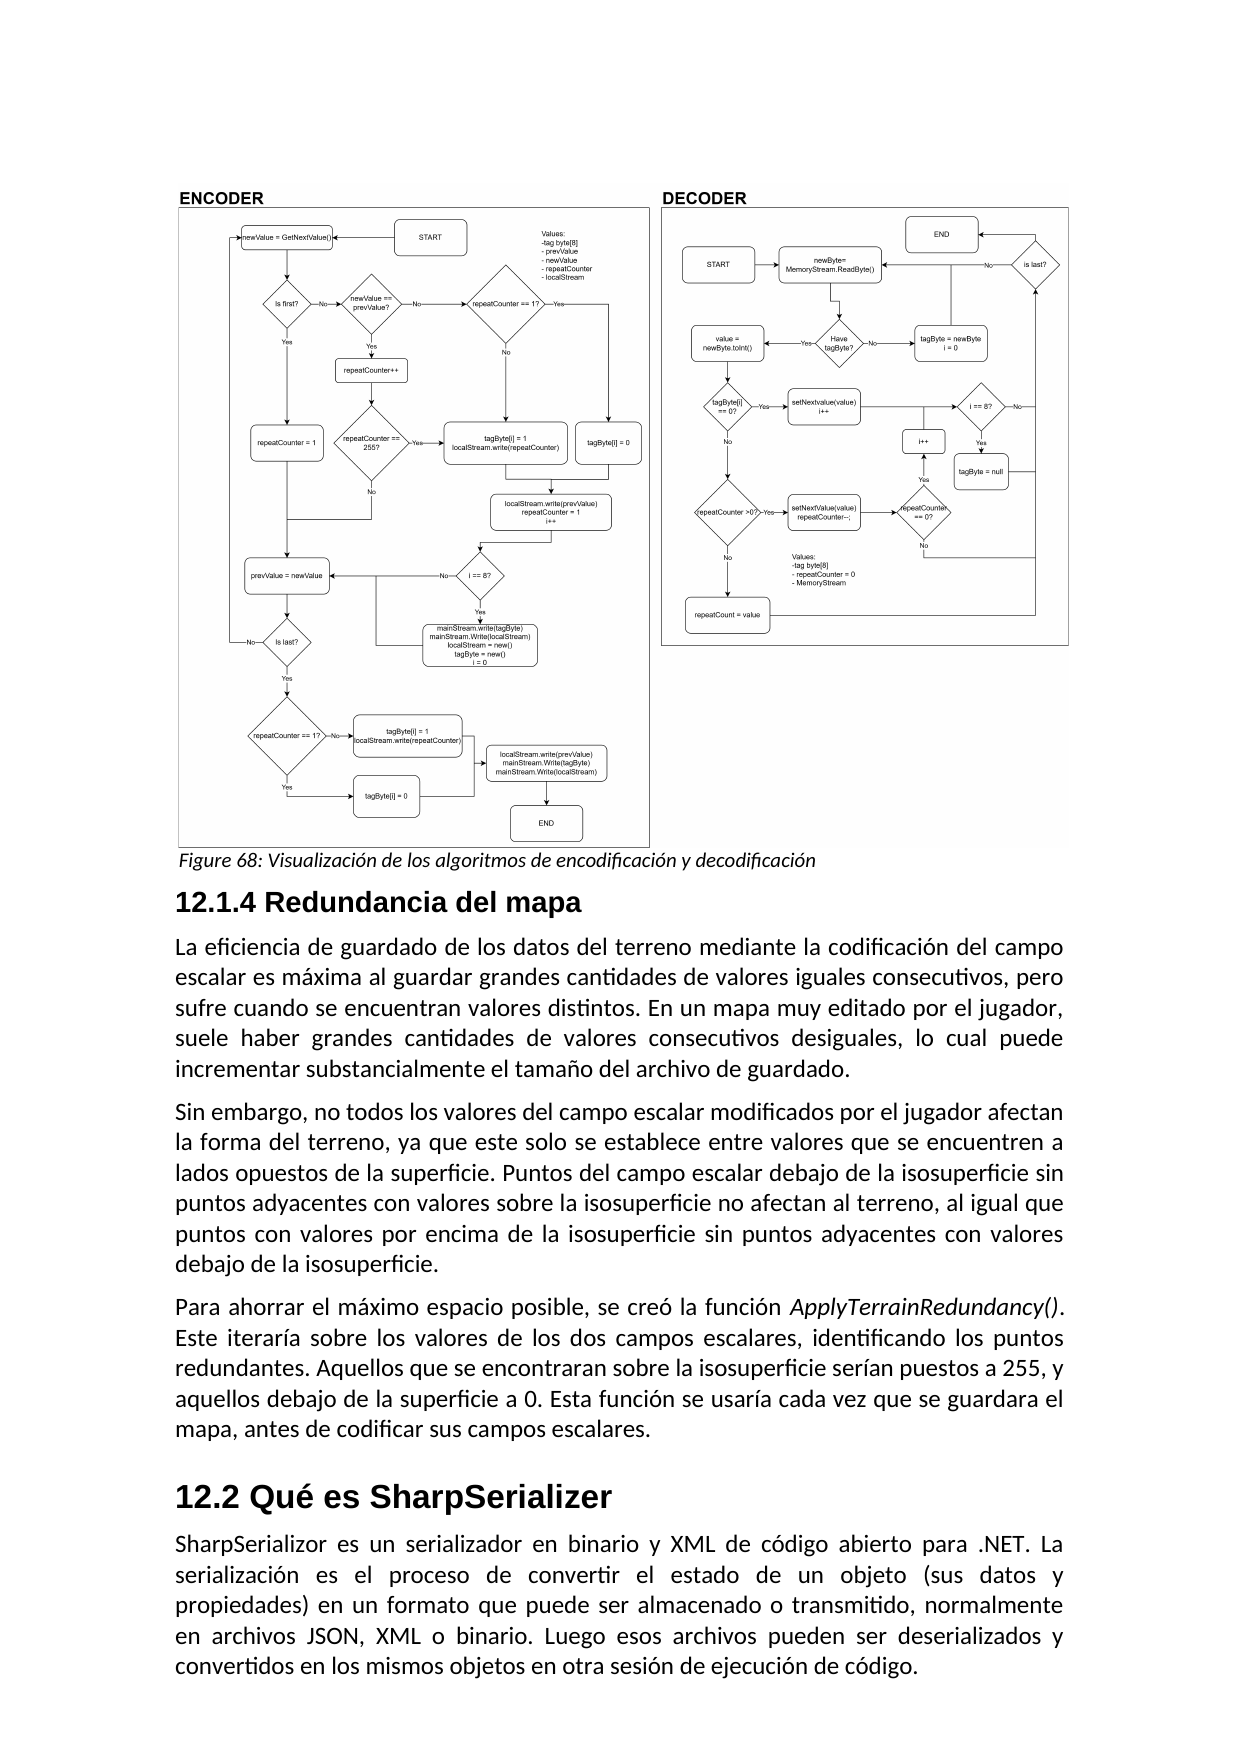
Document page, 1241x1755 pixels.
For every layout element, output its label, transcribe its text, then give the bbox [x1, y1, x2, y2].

subtitle Redundancia del mapa [175, 162, 1069, 918]
text SharpSerializor es un serializador en binario y XML de código abierto para .NET. La serialización es el proceso de convertir el estado de un objeto (sus datos y propiedades) en un formato que puede ser almacenado o transmitido, normalmente en archivos JSON, XML o binario. Luego esos archivos pueden ser deserializados y convertidos en los mismos objetos en otra sesión de ejecución de código. [175, 1528, 1065, 1681]
text Sin embargo, no todos los valores del campo escalar modificados por el jugador afectan la forma del terreno, ya que este solo se establece entre valores que se encuentren a lados opuestos de la superficie. Puntos del campo escalar debajo de la isosuperficie sin puntos adyacentes con valores sobre la isosuperficie no afectan al terreno, al igual que puntos con valores por encima de la isosuperficie sin puntos adyacentes con valores debajo de la isosuperficie. [175, 1096, 1065, 1279]
text Para ahorrar el máximo espacio posible, se creó la función ApplyTerrainRedundancy(). Este iteraría sobre los valores de los dos campos escalares, identificando los puntos redundantes. Aquellos que se encontraran sobre la isosuperficie serían puestos a 255, y aquellos debajo de la superficie a 0. Esta función se usaría cada vez que se guardara el mapa, antes de codificar sus campos escalares. [175, 1292, 1065, 1444]
text Figure 68: Visualización de los algoritmos de encodificación y decodificación [178, 848, 1069, 873]
subtitle Qué es SharpSerializer [175, 1477, 1065, 1516]
picture [178, 183, 1069, 848]
text La eficiencia de guardado de los datos del terreno mediante la codificación del campo escalar es máxima al guardar grandes cantidades de valores iguales consecutivos, pero sufre cuando se encuentran valores distintos. En un mapa muy editado por el jugador, suele haber grandes cantidades de valores consecutivos desiguales, lo cual puede incrementar substancialmente el tamaño del archivo de guardado. [175, 931, 1065, 1083]
